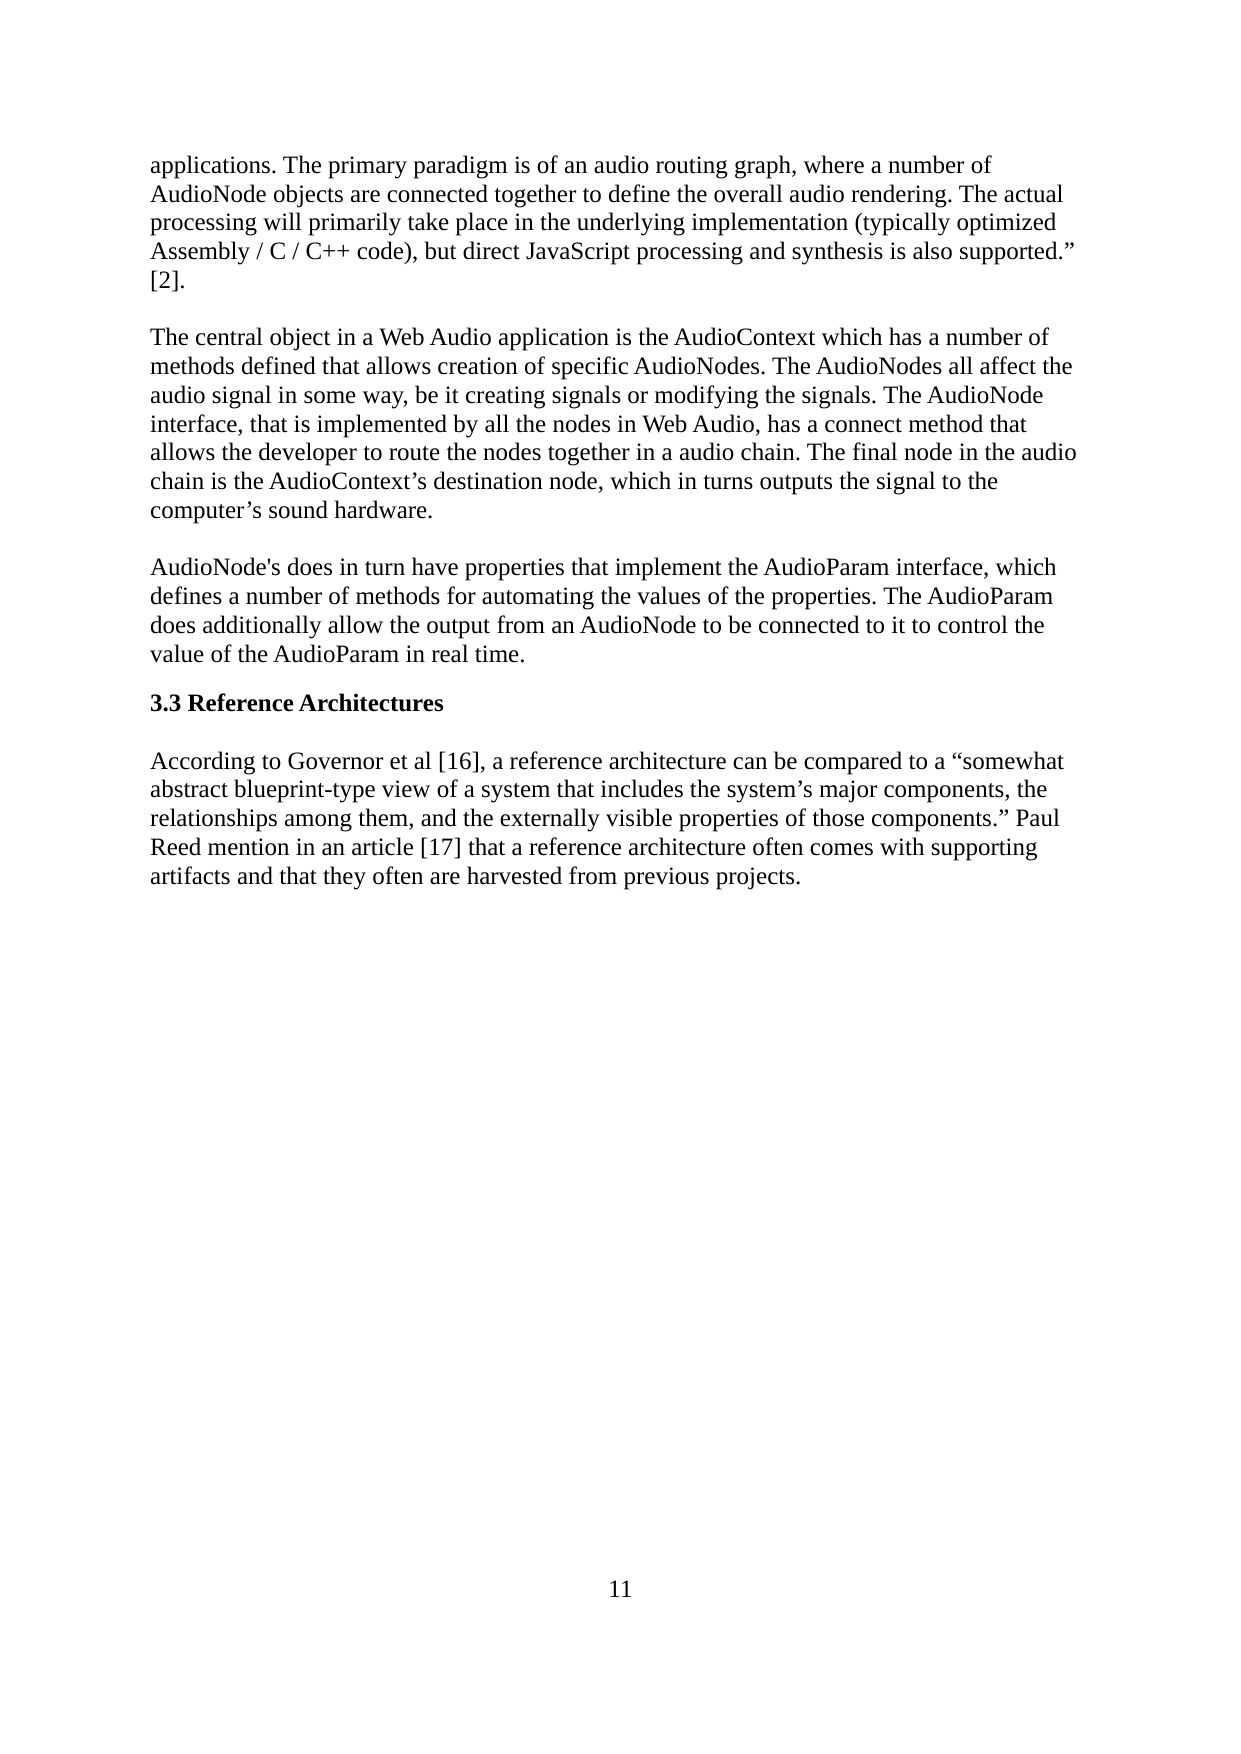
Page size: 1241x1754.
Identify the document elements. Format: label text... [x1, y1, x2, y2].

text applications. The primary paradigm is of an audio routing graph, where a number of AudioNode objects are connected together to define the overall audio rendering. The actual processing will primarily take place in the underlying implementation (typically optimized Assembly / C / C++ code), but direct JavaScript processing and synthesis is also supported.” [2]. [150, 150, 1090, 294]
subtitle 3.3 Reference Architectures [150, 688, 1090, 717]
text AudioNode's does in turn have properties that implement the AudioParam interface, which defines a number of methods for automating the values of the properties. The AudioParam does additionally allow the output from an AudioNode to be connected to it to control the value of the AudioParam in real time. [150, 552, 1090, 667]
text The central object in a Web Audio application is the AudioContext which has a number of methods defined that allows creation of specific AudioNodes. The AudioNodes all affect the audio signal in some way, be it creating signals or modifying the signals. The AudioNode interface, that is implemented by all the nodes in Web Audio, has a connect method that allows the developer to route the nodes together in a audio chain. The final node in the audio chain is the AudioContext’s destination node, which in turns outputs the signal to the computer’s sound hardware. [150, 322, 1090, 524]
text According to Governor et al [16], a reference architecture can be compared to a “somewhat abstract blueprint-type view of a system that includes the system’s major components, the relationships among them, and the externally visible properties of those components.” Paul Reed mention in an article [17] that a reference architecture often comes with supporting artifacts and that they often are harvested from previous projects. [150, 746, 1090, 889]
